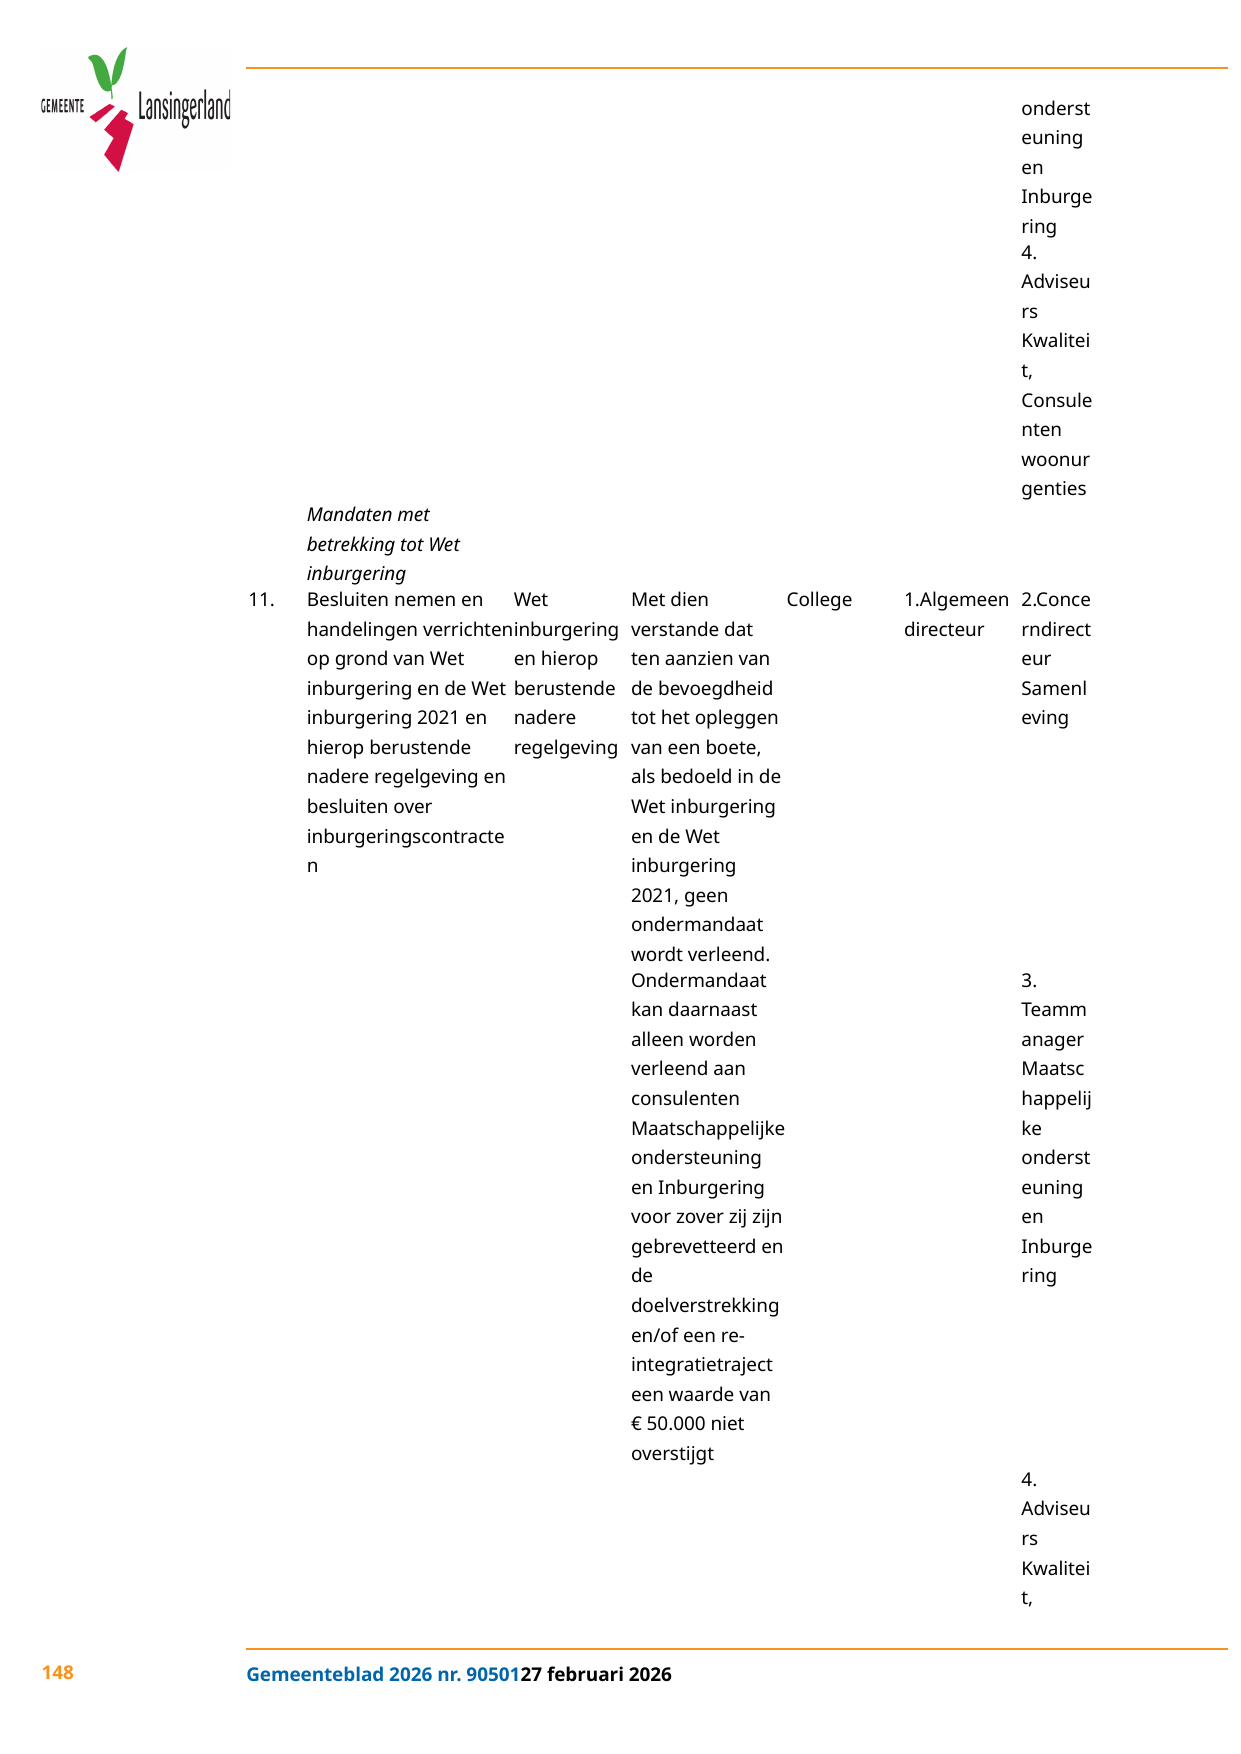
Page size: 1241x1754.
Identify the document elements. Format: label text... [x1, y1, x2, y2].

table_cell Besluiten nemen en handelingen verrichten op grond van Wet inburgering en de Wet inburgering 2021 en hierop berustende nadere regelgeving en besluiten over inburgeringscontracten [307, 586, 513, 967]
table_cell [248, 1466, 307, 1610]
table_cell Met dien verstande dat ten aanzien van de bevoegdheid tot het opleggen van een boete, als bedoeld in de Wet inburgering en de Wet inburgering 2021, geen ondermandaat wordt verleend. [631, 586, 786, 967]
table_cell [307, 1466, 513, 1610]
table_cell [786, 501, 904, 586]
table_cell [248, 501, 307, 586]
table_cell 3. Teammanager Maatschappelijke ondersteuning en Inburgering [1021, 967, 1093, 1466]
table_cell [631, 501, 786, 586]
table_cell 4. Adviseurs Kwaliteit, [1021, 1466, 1093, 1610]
table_cell [631, 1466, 786, 1610]
table_cell 2.Concerndirecteur Samenleving [1021, 586, 1093, 967]
table_cell 1.Algemeen directeur [904, 586, 1021, 967]
table_cell College [786, 586, 904, 967]
table_cell [786, 239, 904, 501]
table_cell [514, 95, 631, 239]
table_cell Ondermandaat kan daarnaast alleen worden verleend aan consulenten Maatschappelijke ondersteuning en Inburgering voor zover zij zijn gebrevetteerd en de doelverstrekking en/of een re-integratietraject een waarde van € 50.000 niet overstijgt [631, 967, 786, 1466]
table_cell [904, 239, 1021, 501]
table_cell [248, 95, 307, 239]
table_cell [514, 239, 631, 501]
table_cell Wet inburgering en hierop berustende nadere regelgeving [514, 586, 631, 967]
table_cell [904, 501, 1021, 586]
table_cell 4. Adviseurs Kwaliteit, Consulenten woonurgenties [1021, 239, 1093, 501]
table_cell [631, 239, 786, 501]
table_cell [631, 95, 786, 239]
table_cell [904, 95, 1021, 239]
table_cell [514, 1466, 631, 1610]
table_cell [248, 967, 307, 1466]
table_cell ondersteuning en Inburgering [1021, 95, 1093, 239]
table_cell [904, 1466, 1021, 1610]
table_cell [1021, 501, 1093, 586]
table_cell [307, 95, 513, 239]
table_cell [904, 967, 1021, 1466]
table_cell 11. [248, 586, 307, 967]
table_cell [248, 239, 307, 501]
table_cell [514, 501, 631, 586]
table_cell [786, 95, 904, 239]
table_cell [514, 967, 631, 1466]
picture [41, 47, 231, 172]
table_cell [307, 967, 513, 1466]
table_cell Mandaten met betrekking tot Wet inburgering [307, 501, 513, 586]
table_cell [307, 239, 513, 501]
table_cell [786, 1466, 904, 1610]
table_cell [786, 967, 904, 1466]
